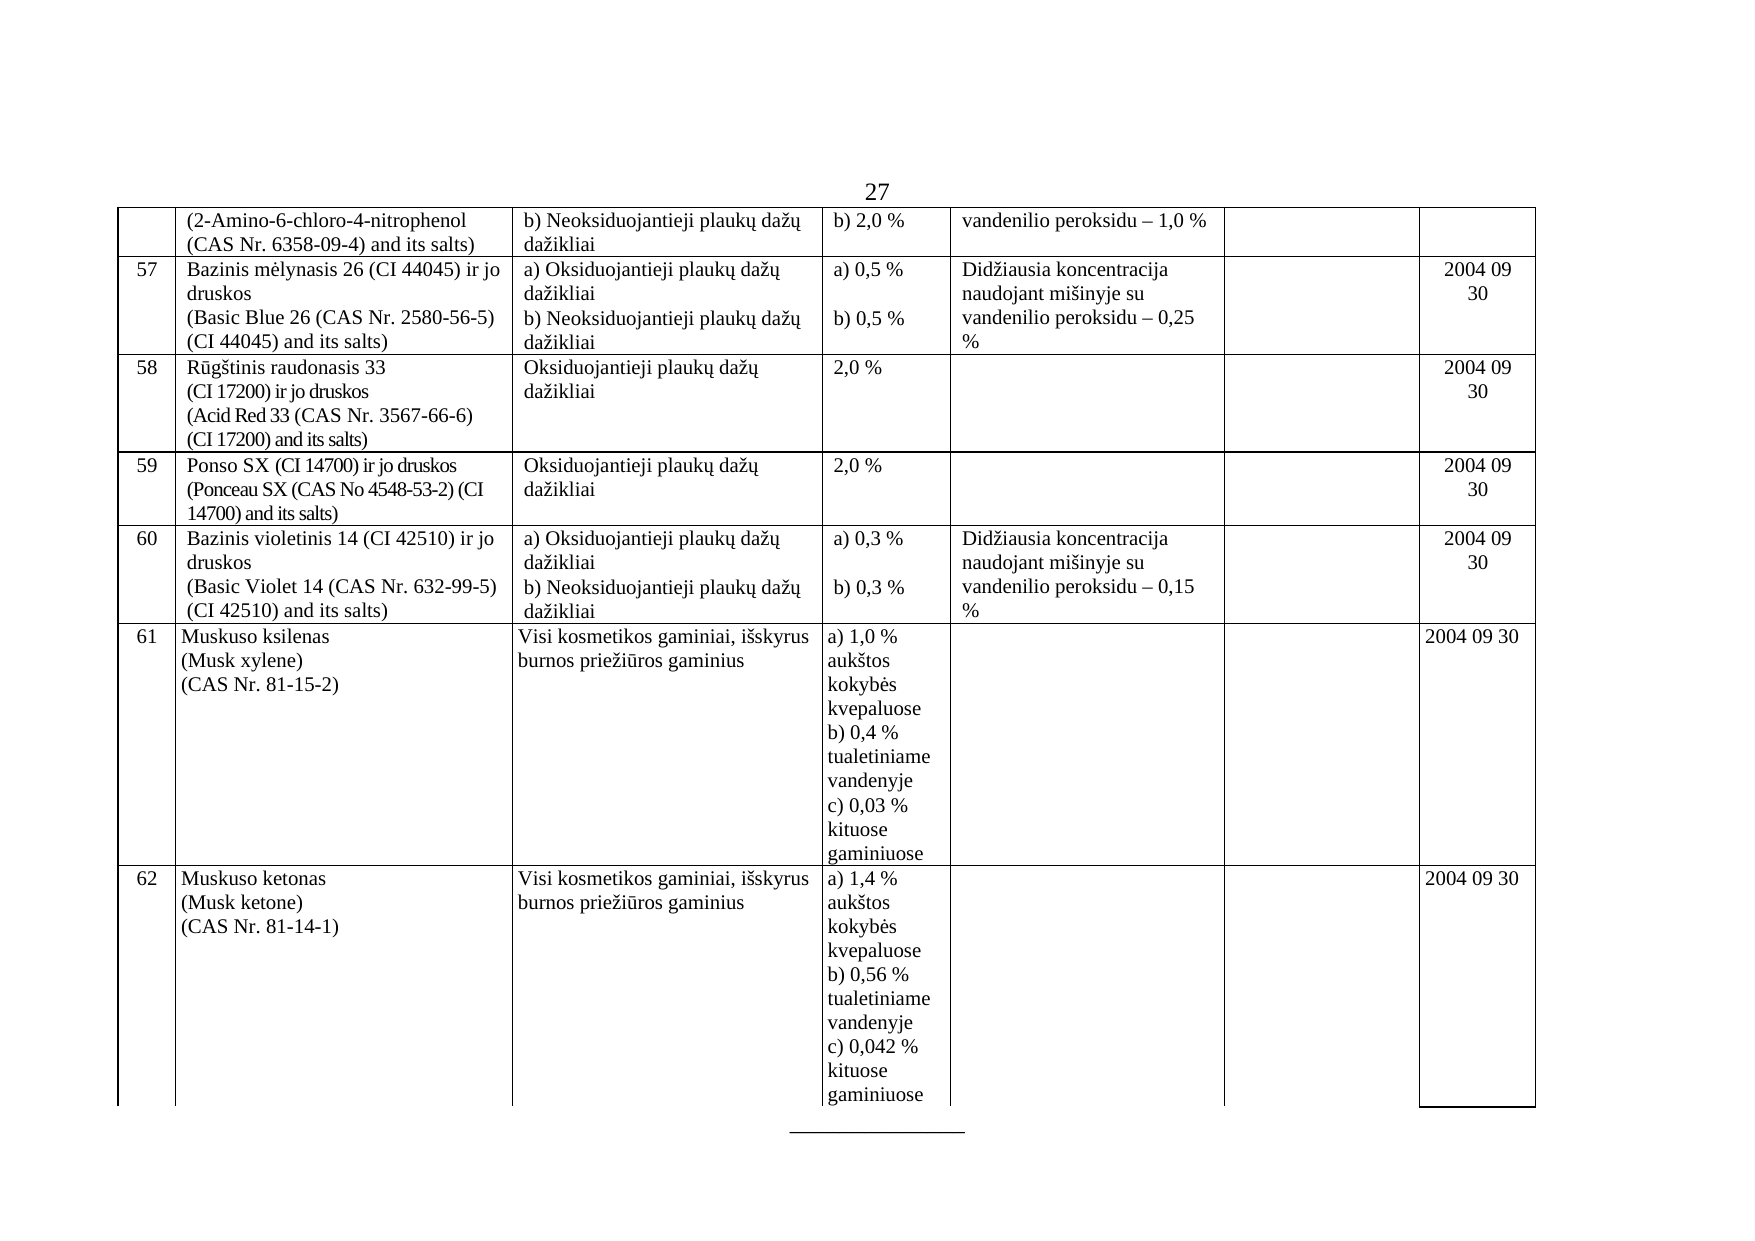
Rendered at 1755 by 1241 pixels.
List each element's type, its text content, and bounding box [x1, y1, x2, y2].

table_cell [1225, 453, 1419, 525]
table_cell [1420, 208, 1535, 256]
table_cell [951, 624, 1224, 720]
table_cell [1225, 257, 1419, 305]
table_cell Visi kosmetikos gaminiai, išskyrus burnos priežiūros gaminius [513, 866, 822, 1106]
table_cell [951, 453, 1224, 525]
table_cell [1225, 208, 1419, 256]
table_cell [513, 720, 822, 865]
table_cell [176, 720, 512, 865]
table_cell 2004 09 30 [1420, 257, 1535, 305]
table_cell Rūgštinis raudonasis 33 (CI 17200) ir jo druskos (Acid Red 33 (CAS Nr. 3567-66-6) (CI 17200) and its salts) [176, 355, 512, 451]
table_cell [1225, 866, 1419, 1106]
table_cell [1225, 355, 1419, 451]
text ______________ [118, 1107, 1636, 1136]
table_cell 58 [119, 355, 175, 451]
table_cell Oksiduojantieji plaukų dažų dažikliai [513, 453, 822, 525]
table_cell vandenilio peroksidu – 1,0 % [951, 208, 1224, 256]
table_cell a) 0,3 % [823, 526, 950, 574]
table_cell a) 0,5 % [823, 257, 950, 305]
table_cell 59 [119, 453, 175, 525]
table_cell Bazinis violetinis 14 (CI 42510) ir jo druskos (Basic Violet 14 (CAS Nr. 632-99-5) (CI 42510) and its salts) [176, 526, 512, 623]
table_cell Muskuso ketonas (Musk ketone) (CAS Nr. 81-14-1) [176, 866, 512, 1106]
table_cell Oksiduojantieji plaukų dažų dažikliai [513, 355, 822, 451]
table_cell a) Oksiduojantieji plaukų dažų dažikliai [513, 257, 822, 305]
table_cell b) Neoksiduojantieji plaukų dažų dažikliai [513, 305, 822, 354]
table_cell 57 [119, 257, 175, 354]
table_cell [1420, 305, 1535, 354]
table_cell [119, 208, 175, 256]
table_cell [1420, 720, 1535, 865]
table_cell a) Oksiduojantieji plaukų dažų dažikliai [513, 526, 822, 574]
table_cell [1225, 526, 1419, 623]
table_cell 2004 09 30 [1420, 624, 1535, 720]
table_cell Bazinis mėlynasis 26 (CI 44045) ir jo druskos (Basic Blue 26 (CAS Nr. 2580-56-5) (CI 44045) and its salts) [176, 257, 512, 354]
table_cell [1225, 720, 1419, 865]
table_cell [1225, 305, 1419, 354]
table_cell b) 2,0 % [823, 208, 950, 256]
table_cell b) 0,4 % tualetiniame vandenyje c) 0,03 % kituose gaminiuose [823, 720, 950, 865]
table_cell 62 [119, 866, 175, 1106]
table_cell Visi kosmetikos gaminiai, išskyrus burnos priežiūros gaminius [513, 624, 822, 720]
table_cell b) 0,5 % [823, 305, 950, 354]
table_cell a) 1,4 % aukštos kokybės kvepaluose b) 0,56 % tualetiniame vandenyje c) 0,042 % kituose gaminiuose [823, 866, 950, 1106]
table_cell b) Neoksiduojantieji plaukų dažų dažikliai [513, 574, 822, 623]
table_cell (2-Amino-6-chloro-4-nitrophenol (CAS Nr. 6358-09-4) and its salts) [176, 208, 512, 256]
table_cell 2,0 % [823, 453, 950, 525]
table_cell 2004 09 30 [1420, 355, 1535, 451]
table_cell [951, 720, 1224, 865]
table_cell Didžiausia koncentracija naudojant mišinyje su vandenilio peroksidu – 0,25 % [951, 257, 1224, 354]
table_cell 2004 09 30 [1420, 526, 1535, 623]
table_cell b) 0,3 % [823, 574, 950, 623]
table_cell [951, 355, 1224, 451]
table_cell 61 [119, 624, 175, 720]
table_cell [1225, 624, 1419, 720]
table_cell a) 1,0 % aukštos kokybės kvepaluose [823, 624, 950, 720]
table_cell Didžiausia koncentracija naudojant mišinyje su vandenilio peroksidu – 0,15 % [951, 526, 1224, 623]
table_cell 60 [119, 526, 175, 623]
table_cell [951, 866, 1224, 1106]
table_cell 2004 09 30 [1420, 866, 1535, 1106]
table_cell b) Neoksiduojantieji plaukų dažų dažikliai [513, 208, 822, 256]
table_cell Muskuso ksilenas (Musk xylene) (CAS Nr. 81-15-2) [176, 624, 512, 720]
table_cell 2004 09 30 [1420, 453, 1535, 525]
table_cell 2,0 % [823, 355, 950, 451]
table_cell [119, 720, 175, 865]
table_cell Ponso SX (CI 14700) ir jo druskos (Ponceau SX (CAS No 4548-53-2) (CI 14700) and its salts) [176, 453, 512, 525]
